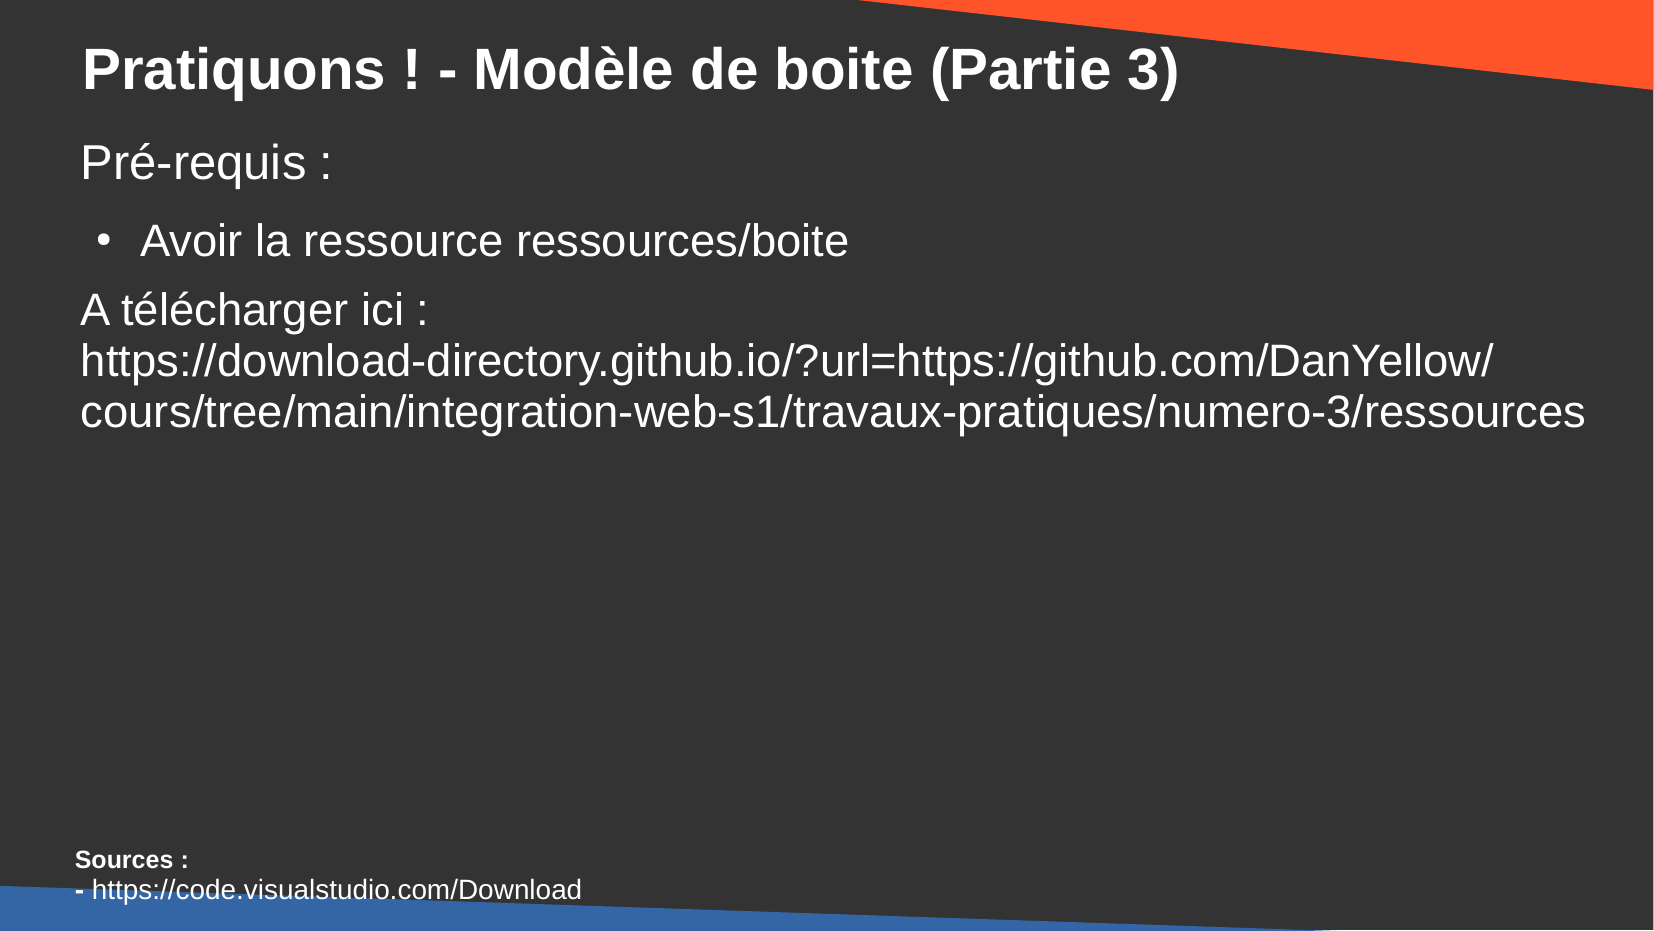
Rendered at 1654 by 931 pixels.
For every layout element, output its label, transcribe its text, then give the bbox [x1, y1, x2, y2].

text_box [0, 885, 1337, 931]
text_box [857, 0, 1654, 90]
title Pratiquons ! - Modèle de boite (Partie 3) [82, 37, 1571, 114]
list Pré-requis : Avoir la ressource ressources/boite A télécharger ici : https://download-directory.github.io/?url=https://github.com/DanYellow/cours/tree/main/integration-web-s1/travaux-pratiques/numero-3/ressources [80, 135, 1620, 473]
text_box Sources : - https://code.visualstudio.com/Download [60, 838, 1146, 928]
